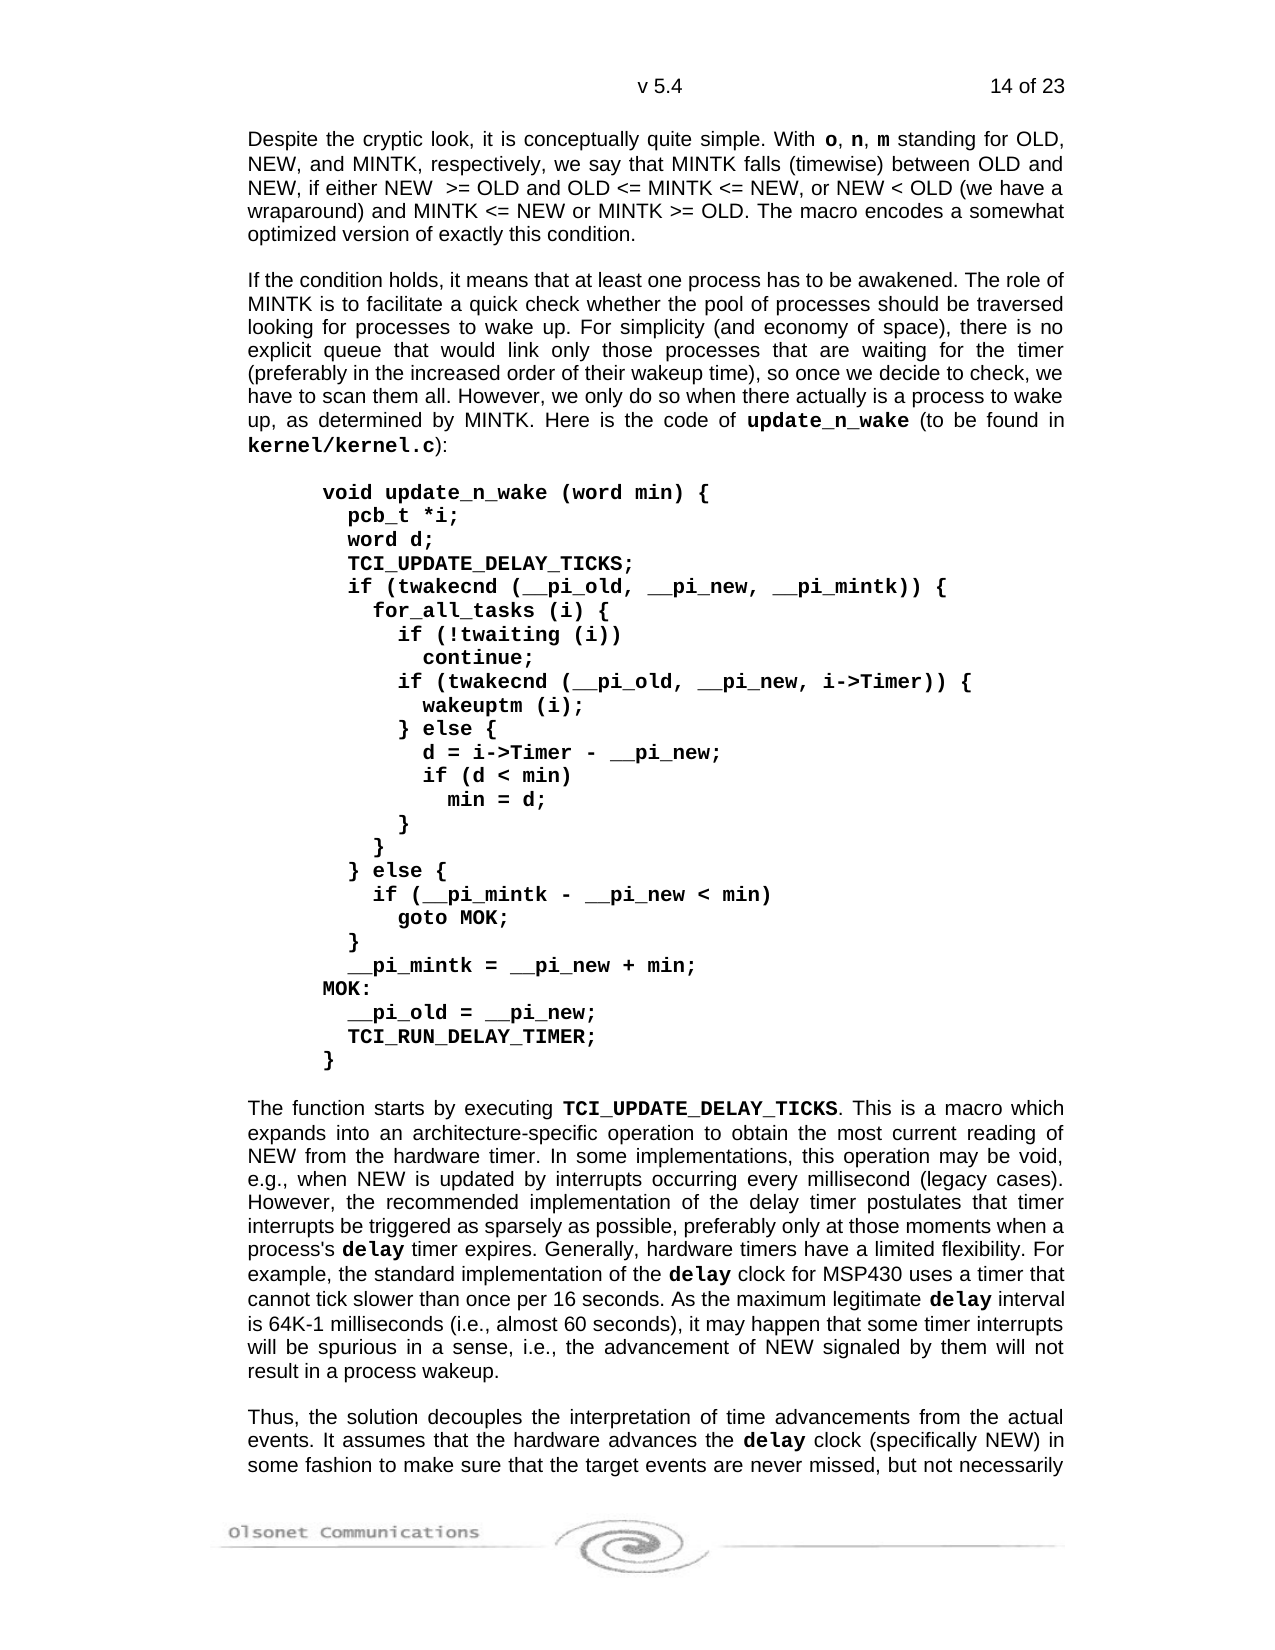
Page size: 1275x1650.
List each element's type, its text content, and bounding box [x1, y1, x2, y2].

text if (d < min) [247, 766, 1065, 789]
text __pi_old = __pi_new; [247, 1002, 1065, 1026]
text } [247, 1049, 1065, 1073]
text for_all_tasks (i) { [247, 600, 1065, 624]
text void update_n_wake (word min) { [247, 482, 1065, 505]
text if (!twaiting (i)) [247, 624, 1065, 647]
text } [247, 931, 1065, 955]
text TCI_RUN_DELAY_TIMER; [247, 1026, 1065, 1049]
text if (__pi_mintk - __pi_new < min) [247, 884, 1065, 907]
text min = d; [247, 789, 1065, 813]
text Despite the cryptic look, it is conceptually quite simple. With o, n, m standing for OLD, NEW, and MINTK, respectively, we say that MINTK falls (timewise) between OLD and NEW, if either NEW >= OLD and OLD <= MINTK <= NEW, or NEW < OLD (we have a wraparound) and MINTK <= NEW or MINTK >= OLD. The macro encodes a somewhat optimized version of exactly this condition. [247, 128, 1065, 246]
text wakeuptm (i); [247, 694, 1065, 718]
text __pi_mintk = __pi_new + min; [247, 955, 1065, 978]
text If the condition holds, it means that at least one process has to be awakened. The role of MINTK is to facilitate a quick check whether the pool of processes should be traversed looking for processes to wake up. For simplicity (and economy of space), there is no explicit queue that would link only those processes that are waiting for the timer (preferably in the increased order of their wakeup time), so once we decide to check, we have to scan them all. However, we only do so when there actually is a process to wake up, as determined by MINTK. Here is the code of update_n_wake (to be found in kernel/kernel.c): [247, 269, 1065, 458]
text goto MOK; [247, 907, 1065, 931]
picture [210, 1504, 1065, 1596]
text MOK: [247, 978, 1065, 1002]
text Thus, the solution decouples the interpretation of time advancements from the actual events. It assumes that the hardware advances the delay clock (specifically NEW) in some fashion to make sure that the target events are never missed, but not necessarily [247, 1406, 1065, 1477]
text } else { [247, 860, 1065, 884]
text The function starts by executing TCI_UPDATE_DELAY_TICKS. This is a macro which expands into an architecture-specific operation to obtain the most current reading of NEW from the hardware timer. In some implementations, this operation may be void, e.g., when NEW is updated by interrupts occurring every millisecond (legacy cases). However, the recommended implementation of the delay timer postulates that timer interrupts be triggered as sparsely as possible, preferably only at those moments when a process's delay timer expires. Generally, hardware timers have a limited flexibility. For example, the standard implementation of the delay clock for MSP430 uses a timer that cannot tick slower than once per 16 seconds. As the maximum legitimate delay interval is 64K-1 milliseconds (i.e., almost 60 seconds), it may happen that some timer interrupts will be spurious in a sense, i.e., the advancement of NEW signaled by them will not result in a process wakeup. [247, 1096, 1065, 1382]
text } else { [247, 718, 1065, 742]
text d = i->Timer - __pi_new; [247, 742, 1065, 766]
text if (twakecnd (__pi_old, __pi_new, __pi_mintk)) { [247, 576, 1065, 600]
text if (twakecnd (__pi_old, __pi_new, i->Timer)) { [247, 671, 1065, 694]
text continue; [247, 647, 1065, 671]
text pcb_t *i; [247, 505, 1065, 529]
text word d; [247, 529, 1065, 553]
text } [247, 813, 1065, 836]
text } [247, 836, 1065, 860]
text TCI_UPDATE_DELAY_TICKS; [247, 553, 1065, 576]
